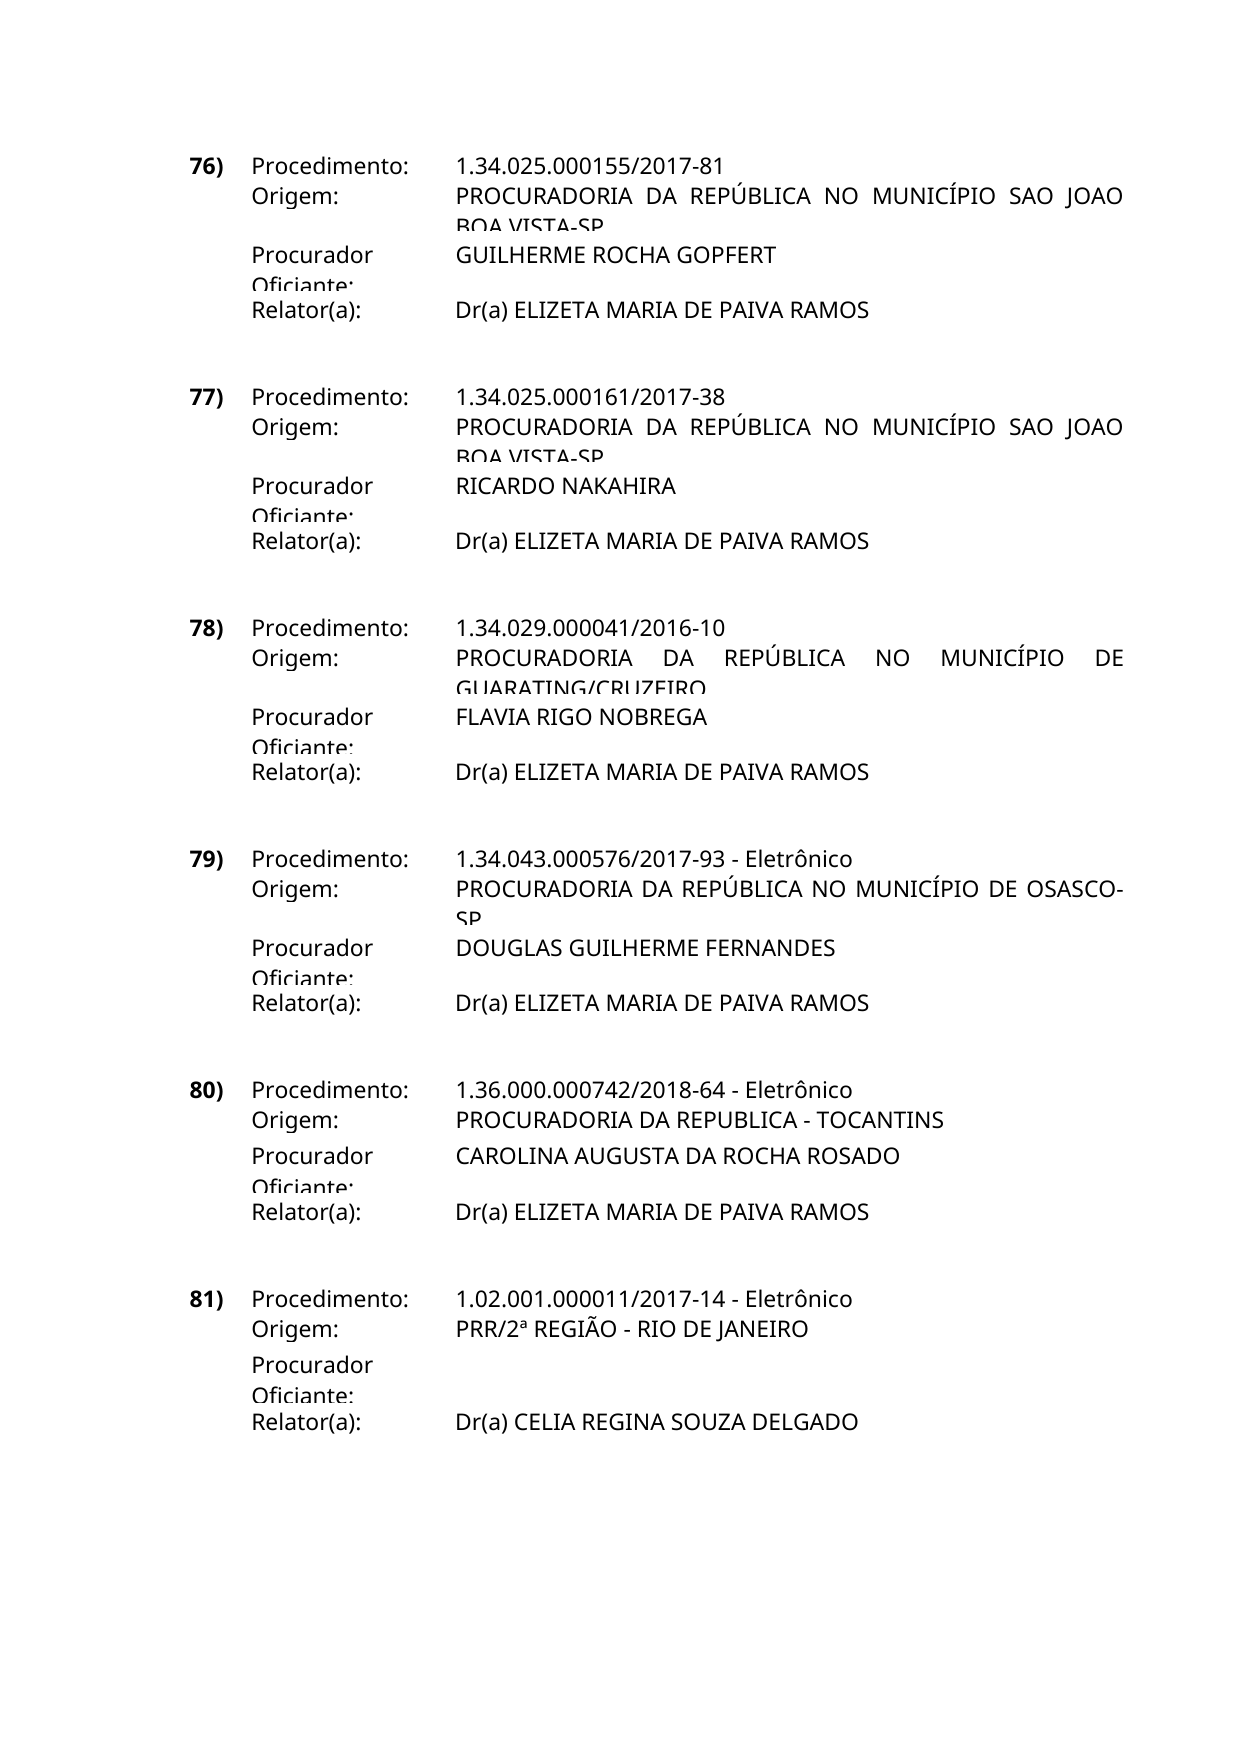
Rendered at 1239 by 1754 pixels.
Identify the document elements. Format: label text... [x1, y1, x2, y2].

table_cell [1125, 701, 1239, 752]
table_cell PROCURADORIA DA REPÚBLICA NO MUNICÍPIO SAO JOAO BOA VISTA-SP [455, 180, 1124, 231]
table_cell [0, 902, 189, 924]
table_header Relator(a): [251, 987, 455, 1016]
table_cell RICARDO NAKAHIRA [455, 470, 1124, 521]
table_cell [455, 693, 1124, 701]
table_cell 76) [189, 150, 251, 178]
table_cell [0, 1133, 189, 1140]
table_cell [189, 924, 251, 932]
table_cell 1.34.025.000161/2017-38 [455, 381, 1124, 409]
table_cell [0, 843, 189, 872]
table_cell [1125, 411, 1239, 439]
table_cell [0, 440, 189, 462]
table_cell [1125, 642, 1239, 671]
table_cell [0, 671, 189, 693]
table_cell [251, 231, 455, 238]
table_cell [455, 1226, 1124, 1283]
table_cell [0, 786, 189, 843]
table_cell [189, 786, 251, 843]
table_cell [189, 324, 251, 381]
table_cell [189, 756, 251, 786]
table_cell [1125, 671, 1239, 693]
table_cell [189, 701, 251, 752]
table_cell [455, 1017, 1124, 1074]
table_cell [455, 462, 1124, 469]
table_cell 1.34.029.000041/2016-10 [455, 612, 1124, 641]
table_cell 77) [189, 381, 251, 409]
table_cell CAROLINA AUGUSTA DA ROCHA ROSADO [455, 1140, 1124, 1191]
table_cell [0, 411, 189, 439]
table_cell [1125, 470, 1239, 521]
table_cell [189, 873, 251, 902]
table_cell [1125, 1133, 1239, 1140]
table_cell [1125, 555, 1239, 612]
table_cell [0, 1313, 189, 1341]
table_header Dr(a) ELIZETA MARIA DE PAIVA RAMOS [455, 756, 1122, 785]
table_cell [189, 1196, 251, 1226]
table_cell [455, 324, 1124, 381]
table_cell [0, 612, 189, 641]
table_cell [189, 1341, 251, 1349]
table_cell [251, 671, 455, 693]
table_cell [1125, 987, 1239, 1017]
table_cell PROCURADORIA DA REPÚBLICA NO MUNICÍPIO DE OSASCO-SP [455, 873, 1124, 924]
table_cell [1125, 440, 1239, 462]
table_cell Procedimento: [251, 843, 455, 872]
table_cell [1125, 1196, 1239, 1226]
table_cell [455, 786, 1124, 843]
table_cell [251, 1133, 455, 1140]
table_cell [1125, 324, 1239, 381]
table_cell [189, 693, 251, 701]
table_header [251, 0, 455, 150]
table_cell Procedimento: [251, 612, 455, 641]
table_cell 1.34.043.000576/2017-93 - Eletrônico [455, 843, 1124, 872]
table_header Dr(a) ELIZETA MARIA DE PAIVA RAMOS [455, 1196, 1122, 1224]
table_cell [0, 987, 189, 1017]
table_cell [251, 902, 455, 924]
table_cell [0, 294, 189, 324]
table_header [1125, 0, 1239, 150]
table_header Dr(a) CELIA REGINA SOUZA DELGADO [455, 1406, 1122, 1434]
table_cell [1125, 180, 1239, 208]
table_cell [251, 1017, 455, 1074]
table_cell [189, 902, 251, 924]
table_cell [189, 1313, 251, 1341]
table_cell [0, 1140, 189, 1191]
table_cell [455, 555, 1124, 612]
table_cell [0, 1196, 189, 1226]
table_cell Procurador Oficiante: [251, 239, 455, 291]
table_cell [189, 294, 251, 324]
table_cell [0, 239, 189, 289]
table_cell [1125, 786, 1239, 843]
table_cell Procedimento: [251, 150, 455, 178]
table_header [0, 0, 189, 150]
table_cell [189, 671, 251, 693]
table_cell [1125, 1349, 1239, 1403]
table_cell Procedimento: [251, 1074, 455, 1103]
table_cell [189, 525, 251, 555]
table_cell Procurador Oficiante: [251, 1140, 455, 1193]
table_cell [0, 1406, 189, 1436]
table_cell [0, 470, 189, 521]
table_cell Procurador Oficiante: [251, 470, 455, 522]
table_header Relator(a): [251, 1196, 455, 1224]
table_cell [1125, 239, 1239, 289]
table_cell [1125, 1017, 1239, 1074]
table_cell [0, 381, 189, 409]
table_cell [251, 209, 455, 231]
table_cell PRR/2ª REGIÃO - RIO DE JANEIRO [455, 1313, 1124, 1341]
table_cell [1125, 924, 1239, 932]
table_header Relator(a): [251, 294, 455, 323]
table_cell [0, 873, 189, 902]
table_cell Procedimento: [251, 1283, 455, 1311]
table_cell [0, 1074, 189, 1103]
table_cell [1125, 294, 1239, 324]
table_cell [189, 239, 251, 289]
table_cell [189, 1140, 251, 1191]
table_cell [0, 555, 189, 612]
table_cell [251, 693, 455, 701]
table_cell [1125, 209, 1239, 231]
table_cell [0, 693, 189, 701]
table_cell [189, 642, 251, 671]
table_cell [455, 231, 1124, 238]
table_cell [0, 1104, 189, 1133]
table_cell [0, 150, 189, 178]
table_cell [1125, 902, 1239, 924]
table_cell [189, 231, 251, 238]
table_cell [0, 209, 189, 231]
table_cell [1125, 932, 1239, 983]
table_cell [0, 525, 189, 555]
table_cell [455, 1349, 1124, 1403]
table_cell [1125, 1226, 1239, 1283]
table_cell Origem: [251, 180, 455, 208]
table_cell [251, 324, 455, 381]
table_cell [251, 462, 455, 469]
table_header Relator(a): [251, 756, 455, 785]
table_cell [1125, 1074, 1239, 1103]
table_cell [0, 701, 189, 752]
table_cell [0, 1341, 189, 1349]
table_cell [189, 470, 251, 521]
table_cell [1125, 1313, 1239, 1341]
table_cell [189, 1017, 251, 1074]
table_header Relator(a): [251, 1406, 455, 1434]
table_cell [1125, 150, 1239, 178]
table_cell [0, 180, 189, 208]
table_cell Procedimento: [251, 381, 455, 409]
table_cell 80) [189, 1074, 251, 1103]
table_cell [251, 440, 455, 462]
table_header Dr(a) ELIZETA MARIA DE PAIVA RAMOS [455, 525, 1122, 554]
table_cell [0, 462, 189, 469]
table_header Relator(a): [251, 525, 455, 554]
table_cell 1.36.000.000742/2018-64 - Eletrônico [455, 1074, 1124, 1103]
table_cell [251, 924, 455, 932]
table_cell Origem: [251, 642, 455, 671]
table_cell [1125, 525, 1239, 555]
table_cell [1125, 693, 1239, 701]
table_cell [0, 324, 189, 381]
table_cell [189, 462, 251, 469]
table_cell [1125, 756, 1239, 786]
table_header [189, 0, 251, 150]
table_cell [1125, 381, 1239, 409]
table_cell FLAVIA RIGO NOBREGA [455, 701, 1124, 752]
table_cell [189, 440, 251, 462]
table_cell [251, 786, 455, 843]
table_cell GUILHERME ROCHA GOPFERT [455, 239, 1124, 289]
table_cell 78) [189, 612, 251, 641]
table_cell [0, 1349, 189, 1403]
table_header [455, 0, 1124, 150]
table_cell [189, 932, 251, 983]
table_cell [189, 1226, 251, 1283]
table_cell [1125, 462, 1239, 469]
table_cell [0, 1226, 189, 1283]
table_cell Procurador Oficiante: [251, 932, 455, 984]
table_cell [189, 1104, 251, 1133]
table_cell 1.34.025.000155/2017-81 [455, 150, 1124, 178]
table_cell [251, 555, 455, 612]
table_cell [0, 924, 189, 932]
table_cell [189, 1406, 251, 1436]
table_cell [1125, 843, 1239, 872]
table_cell [455, 1133, 1124, 1140]
table_cell DOUGLAS GUILHERME FERNANDES [455, 932, 1124, 983]
table_cell [189, 411, 251, 439]
table_cell Origem: [251, 873, 455, 902]
table_cell 81) [189, 1283, 251, 1311]
table_cell [0, 231, 189, 238]
table_cell PROCURADORIA DA REPUBLICA - TOCANTINS [455, 1104, 1124, 1133]
table_cell Procurador Oficiante: [251, 1349, 455, 1403]
table_cell [0, 1017, 189, 1074]
table_cell [189, 209, 251, 231]
table_cell [1125, 231, 1239, 238]
table_header Dr(a) ELIZETA MARIA DE PAIVA RAMOS [455, 294, 1122, 323]
table_cell [0, 756, 189, 786]
table_cell [189, 987, 251, 1017]
table_cell PROCURADORIA DA REPÚBLICA NO MUNICÍPIO SAO JOAO BOA VISTA-SP [455, 411, 1124, 462]
table_cell [1125, 1140, 1239, 1191]
table_cell 79) [189, 843, 251, 872]
table_cell [1125, 1104, 1239, 1133]
table_cell [1125, 873, 1239, 902]
table_cell [455, 1341, 1124, 1349]
table_cell [0, 642, 189, 671]
table_cell 1.02.001.000011/2017-14 - Eletrônico [455, 1283, 1124, 1311]
table_cell Procurador Oficiante: [251, 701, 455, 753]
table_cell [1125, 1406, 1239, 1436]
table_cell [455, 924, 1124, 932]
table_cell [189, 1133, 251, 1140]
table_cell [1125, 1283, 1239, 1311]
table_cell [251, 1341, 455, 1349]
table_cell [189, 555, 251, 612]
table_cell [1125, 1341, 1239, 1349]
table_cell [251, 1226, 455, 1283]
table_cell Origem: [251, 1104, 455, 1133]
table_cell PROCURADORIA DA REPÚBLICA NO MUNICÍPIO DE GUARATING/CRUZEIRO [455, 642, 1124, 693]
table_cell [1125, 612, 1239, 641]
table_cell [189, 180, 251, 208]
table_cell [189, 1349, 251, 1403]
table_cell [0, 1283, 189, 1311]
table_cell [0, 932, 189, 983]
table_header Dr(a) ELIZETA MARIA DE PAIVA RAMOS [455, 987, 1122, 1016]
table_cell Origem: [251, 1313, 455, 1341]
table_cell Origem: [251, 411, 455, 439]
